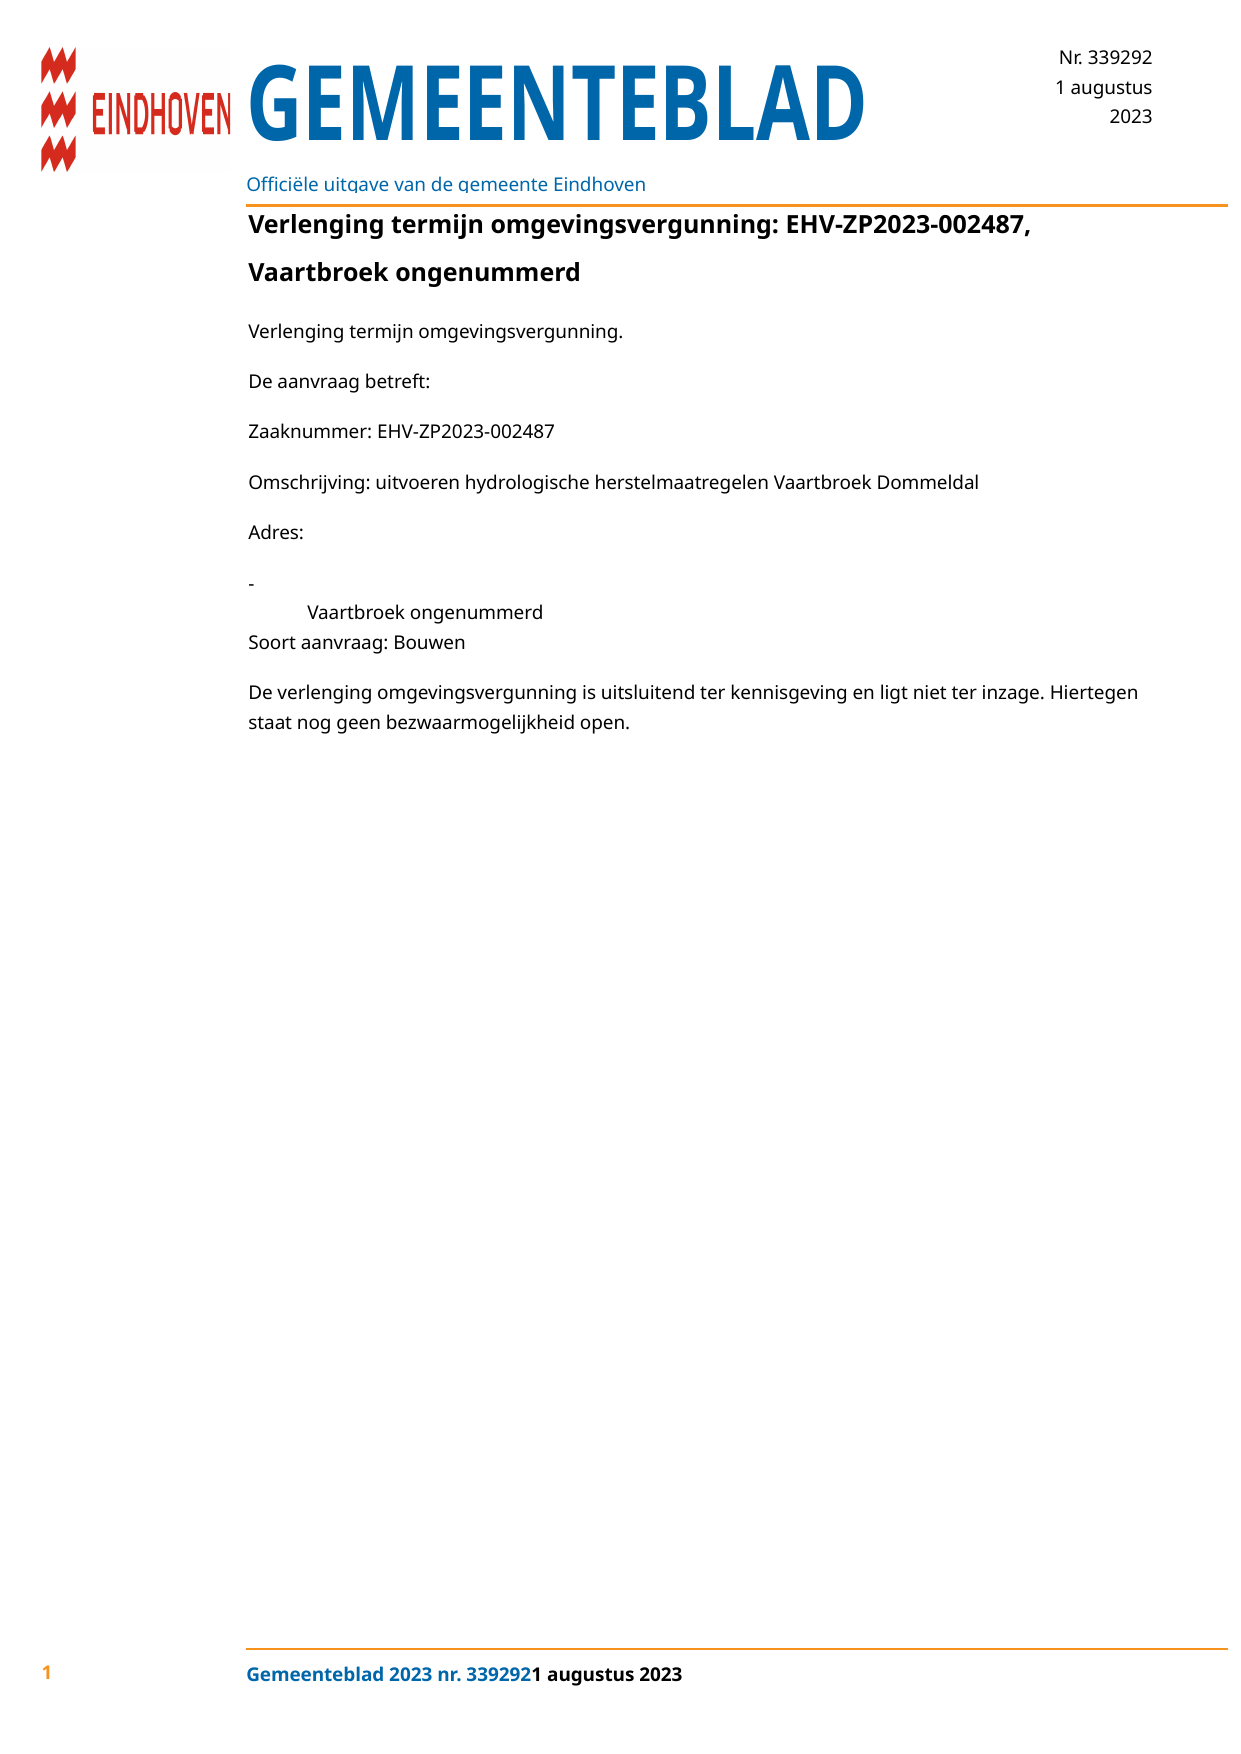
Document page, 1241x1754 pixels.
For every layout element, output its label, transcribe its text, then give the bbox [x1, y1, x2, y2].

list Vaartbroek ongenummerd [248, 599, 1152, 625]
picture [41, 47, 231, 172]
text Verlenging termijn omgevingsvergunning. [248, 318, 1152, 344]
text Zaaknummer: EHV-ZP2023-002487 [248, 419, 1152, 444]
text Omschrijving: uitvoeren hydrologische herstelmaatregelen Vaartbroek Dommeldal [248, 469, 1152, 495]
text Adres: [248, 519, 1152, 545]
text De verlenging omgevingsvergunning is uitsluitend ter kennisgeving en ligt niet ter inzage. Hiertegen staat nog geen bezwaarmogelijkheid open. [248, 679, 1152, 735]
text Soort aanvraag: Bouwen [248, 629, 1152, 655]
text Verlenging termijn omgevingsvergunning: EHV-ZP2023-002487, Vaartbroek ongenummerd [248, 207, 1152, 288]
text De aanvraag betreft: [248, 368, 1152, 394]
